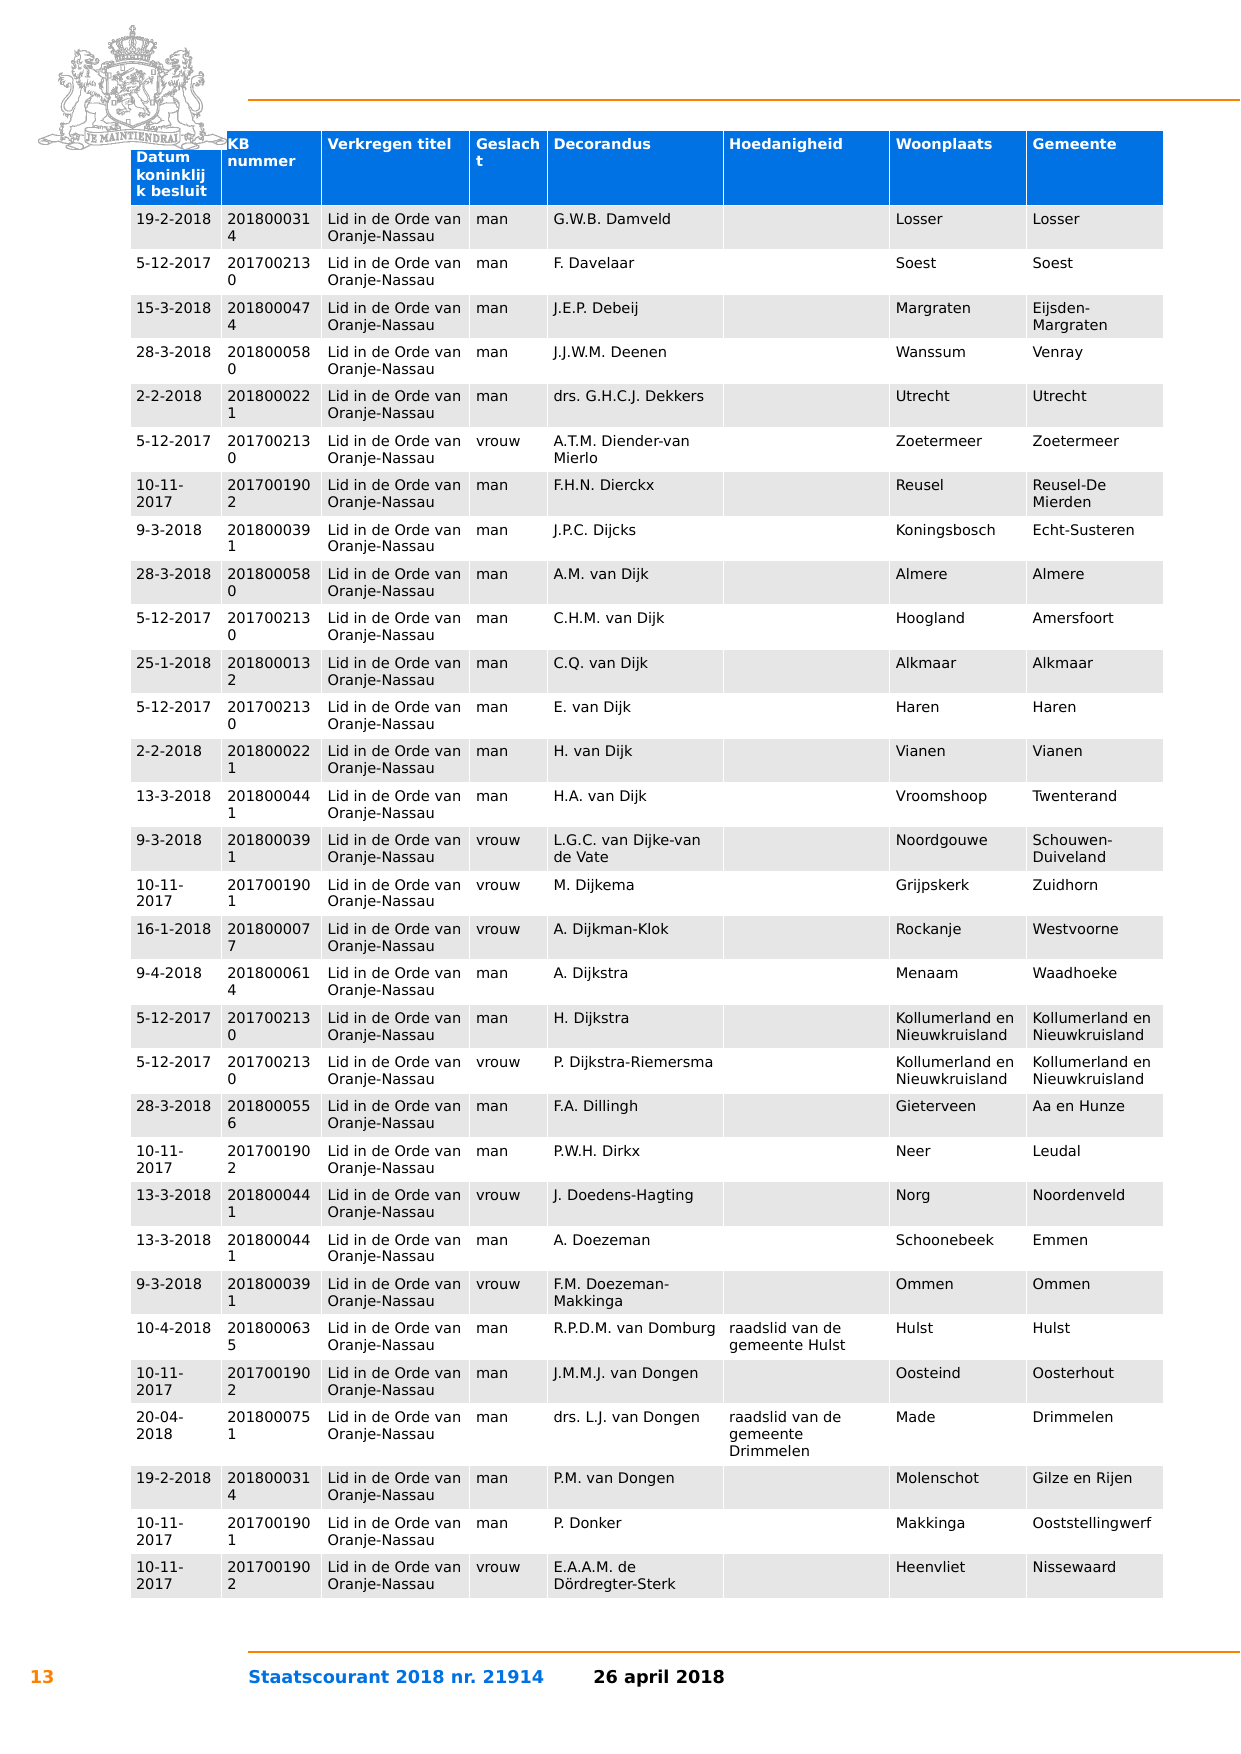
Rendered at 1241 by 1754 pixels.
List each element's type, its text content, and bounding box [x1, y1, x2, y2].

table_cell C.Q. van Dijk [548, 650, 723, 693]
table_cell Utrecht [890, 384, 1026, 427]
table_cell [724, 960, 889, 1004]
table_cell 2018000391 [222, 827, 321, 871]
table_cell 10-11-2017 [131, 472, 221, 516]
table_cell 2018000556 [222, 1094, 321, 1137]
table_cell Lid in de Orde van Oranje-Nassau [322, 561, 469, 604]
table_cell Amersfoort [1027, 605, 1163, 649]
table_cell H. Dijkstra [548, 1005, 723, 1048]
table_cell 2018000077 [222, 916, 321, 959]
table_cell Zoetermeer [890, 428, 1026, 471]
table_cell 10-4-2018 [131, 1315, 221, 1359]
table_cell Lid in de Orde van Oranje-Nassau [322, 250, 469, 294]
table_cell [724, 250, 889, 294]
table_cell P. Donker [548, 1510, 723, 1553]
table_cell Kollumerland en Nieuwkruisland [890, 1049, 1026, 1092]
table_cell F. Davelaar [548, 250, 723, 294]
table_cell 2017002130 [222, 428, 321, 471]
table_cell 2-2-2018 [131, 739, 221, 782]
table_cell 9-4-2018 [131, 960, 221, 1004]
table_cell man [470, 605, 547, 649]
table_cell 2017001901 [222, 872, 321, 915]
table_cell Schouwen-Duiveland [1027, 827, 1163, 871]
table_cell Hulst [1027, 1315, 1163, 1359]
table_cell 25-1-2018 [131, 650, 221, 693]
table_cell man [470, 1005, 547, 1048]
table_cell Lid in de Orde van Oranje-Nassau [322, 694, 469, 737]
table_cell man [470, 472, 547, 516]
table_cell Noordenveld [1027, 1182, 1163, 1226]
table_cell Lid in de Orde van Oranje-Nassau [322, 605, 469, 649]
table_cell [724, 1094, 889, 1137]
table_cell 10-11-2017 [131, 1138, 221, 1181]
table_cell Lid in de Orde van Oranje-Nassau [322, 206, 469, 249]
table_cell [724, 1554, 889, 1598]
table_cell man [470, 960, 547, 1004]
table_cell Lid in de Orde van Oranje-Nassau [322, 428, 469, 471]
table_cell Lid in de Orde van Oranje-Nassau [322, 295, 469, 338]
table_cell Losser [890, 206, 1026, 249]
table_cell 15-3-2018 [131, 295, 221, 338]
table_cell G.W.B. Damveld [548, 206, 723, 249]
table_cell man [470, 1404, 547, 1464]
table_cell Vroomshoop [890, 783, 1026, 826]
table_cell 2017001902 [222, 1554, 321, 1598]
table_cell J.P.C. Dijcks [548, 517, 723, 560]
table_cell L.G.C. van Dijke-van de Vate [548, 827, 723, 871]
table_cell vrouw [470, 1049, 547, 1092]
table_cell 2018000751 [222, 1404, 321, 1464]
table_cell H. van Dijk [548, 739, 723, 782]
table_cell J. Doedens-Hagting [548, 1182, 723, 1226]
table_cell Wanssum [890, 339, 1026, 382]
table_cell 2018000314 [222, 1466, 321, 1509]
table_cell Koningsbosch [890, 517, 1026, 560]
table_cell [724, 517, 889, 560]
table_cell 2018000614 [222, 960, 321, 1004]
table_cell Haren [890, 694, 1026, 737]
table_cell vrouw [470, 428, 547, 471]
table_cell 5-12-2017 [131, 694, 221, 737]
table_cell Ooststellingwerf [1027, 1510, 1163, 1553]
table_cell Alkmaar [890, 650, 1026, 693]
table_cell P.W.H. Dirkx [548, 1138, 723, 1181]
table_cell Lid in de Orde van Oranje-Nassau [322, 1138, 469, 1181]
table_cell Hulst [890, 1315, 1026, 1359]
table_cell 2017001902 [222, 1138, 321, 1181]
table_cell man [470, 1510, 547, 1553]
table_cell J.E.P. Debeij [548, 295, 723, 338]
table_cell Emmen [1027, 1227, 1163, 1270]
table_cell man [470, 1360, 547, 1403]
table_cell man [470, 783, 547, 826]
table_cell Waadhoeke [1027, 960, 1163, 1004]
table_cell 2018000441 [222, 1182, 321, 1226]
table_cell 2018000132 [222, 650, 321, 693]
table_cell Lid in de Orde van Oranje-Nassau [322, 783, 469, 826]
table_cell 2017002130 [222, 250, 321, 294]
table_cell Lid in de Orde van Oranje-Nassau [322, 1094, 469, 1137]
table_cell [724, 472, 889, 516]
table_cell man [470, 1315, 547, 1359]
table_cell [724, 1466, 889, 1509]
table_cell 16-1-2018 [131, 916, 221, 959]
table_cell drs. G.H.C.J. Dekkers [548, 384, 723, 427]
table_cell 5-12-2017 [131, 250, 221, 294]
table_cell man [470, 339, 547, 382]
table_cell 13-3-2018 [131, 783, 221, 826]
table_cell Haren [1027, 694, 1163, 737]
table_cell Ommen [1027, 1271, 1163, 1314]
table_cell man [470, 1138, 547, 1181]
table_cell E. van Dijk [548, 694, 723, 737]
table_cell Schoonebeek [890, 1227, 1026, 1270]
table_cell [724, 428, 889, 471]
table_cell Lid in de Orde van Oranje-Nassau [322, 1404, 469, 1464]
table_cell Westvoorne [1027, 916, 1163, 959]
table_cell 9-3-2018 [131, 517, 221, 560]
table_cell Oosterhout [1027, 1360, 1163, 1403]
table_cell Reusel [890, 472, 1026, 516]
table_cell [724, 1271, 889, 1314]
table_cell Lid in de Orde van Oranje-Nassau [322, 827, 469, 871]
table_cell Margraten [890, 295, 1026, 338]
table_cell [724, 1510, 889, 1553]
table_cell man [470, 1227, 547, 1270]
table_cell Vianen [1027, 739, 1163, 782]
table_cell raadslid van de gemeente Drimmelen [724, 1404, 889, 1464]
table_cell [724, 783, 889, 826]
table_cell 5-12-2017 [131, 605, 221, 649]
table_cell Nissewaard [1027, 1554, 1163, 1598]
table_header Datum koninklijk besluit [131, 150, 221, 205]
table_cell Lid in de Orde van Oranje-Nassau [322, 1315, 469, 1359]
table_cell 2018000391 [222, 1271, 321, 1314]
table_cell M. Dijkema [548, 872, 723, 915]
table_cell Grijpskerk [890, 872, 1026, 915]
table_cell Leudal [1027, 1138, 1163, 1181]
table_cell 10-11-2017 [131, 1554, 221, 1598]
table_cell Lid in de Orde van Oranje-Nassau [322, 1466, 469, 1509]
table_cell Lid in de Orde van Oranje-Nassau [322, 517, 469, 560]
table_cell Kollumerland en Nieuwkruisland [1027, 1049, 1163, 1092]
table_cell F.M. Doezeman-Makkinga [548, 1271, 723, 1314]
table_cell man [470, 206, 547, 249]
table_cell [724, 916, 889, 959]
table_cell 2018000314 [222, 206, 321, 249]
table_cell Menaam [890, 960, 1026, 1004]
table_cell 2-2-2018 [131, 384, 221, 427]
table_cell Lid in de Orde van Oranje-Nassau [322, 872, 469, 915]
table_cell Lid in de Orde van Oranje-Nassau [322, 384, 469, 427]
table_cell [724, 561, 889, 604]
table_cell [724, 384, 889, 427]
table_cell Drimmelen [1027, 1404, 1163, 1464]
table_cell Lid in de Orde van Oranje-Nassau [322, 1227, 469, 1270]
table_cell Almere [1027, 561, 1163, 604]
table_cell [724, 1182, 889, 1226]
table_cell 13-3-2018 [131, 1227, 221, 1270]
table_cell A. Doezeman [548, 1227, 723, 1270]
table_cell 2018000635 [222, 1315, 321, 1359]
table_cell man [470, 1466, 547, 1509]
table_cell 2017002130 [222, 694, 321, 737]
table_cell Ommen [890, 1271, 1026, 1314]
table_cell [724, 1227, 889, 1270]
table_cell 2018000580 [222, 561, 321, 604]
table_cell A.M. van Dijk [548, 561, 723, 604]
table_cell Norg [890, 1182, 1026, 1226]
table_cell 2018000474 [222, 295, 321, 338]
table_cell 2017002130 [222, 605, 321, 649]
table_cell A. Dijkman-Klok [548, 916, 723, 959]
table_cell [724, 739, 889, 782]
table_cell 2018000441 [222, 783, 321, 826]
table_cell Lid in de Orde van Oranje-Nassau [322, 339, 469, 382]
table_cell A.T.M. Diender-van Mierlo [548, 428, 723, 471]
table_cell 19-2-2018 [131, 1466, 221, 1509]
table_cell Made [890, 1404, 1026, 1464]
table_cell raadslid van de gemeente Hulst [724, 1315, 889, 1359]
table_header Gemeente [1027, 131, 1163, 205]
table_cell 9-3-2018 [131, 1271, 221, 1314]
table_cell man [470, 250, 547, 294]
table_cell 13-3-2018 [131, 1182, 221, 1226]
table_cell vrouw [470, 872, 547, 915]
table_cell 19-2-2018 [131, 206, 221, 249]
table_cell drs. L.J. van Dongen [548, 1404, 723, 1464]
table_cell J.J.W.M. Deenen [548, 339, 723, 382]
table_cell vrouw [470, 827, 547, 871]
table_header Verkregen titel [322, 131, 469, 205]
table_cell man [470, 561, 547, 604]
table_cell E.A.A.M. de Dördregter-Sterk [548, 1554, 723, 1598]
table_cell Rockanje [890, 916, 1026, 959]
table_cell R.P.D.M. van Domburg [548, 1315, 723, 1359]
table_cell 2018000441 [222, 1227, 321, 1270]
table_cell [724, 872, 889, 915]
table_cell 5-12-2017 [131, 1005, 221, 1048]
table_cell Gieterveen [890, 1094, 1026, 1137]
table_cell Lid in de Orde van Oranje-Nassau [322, 1182, 469, 1226]
table_cell [724, 206, 889, 249]
table_cell 2017002130 [222, 1005, 321, 1048]
table_cell [724, 339, 889, 382]
table_cell Vianen [890, 739, 1026, 782]
table_header Hoedanigheid [724, 131, 889, 205]
table_cell Gilze en Rijen [1027, 1466, 1163, 1509]
table_cell 10-11-2017 [131, 1510, 221, 1553]
table_cell Soest [890, 250, 1026, 294]
table_cell Lid in de Orde van Oranje-Nassau [322, 472, 469, 516]
table_cell H.A. van Dijk [548, 783, 723, 826]
table_cell Losser [1027, 206, 1163, 249]
table_cell 2018000391 [222, 517, 321, 560]
table_cell 5-12-2017 [131, 428, 221, 471]
table_header Woonplaats [890, 131, 1026, 205]
table_cell Neer [890, 1138, 1026, 1181]
table_cell 28-3-2018 [131, 561, 221, 604]
table_cell Aa en Hunze [1027, 1094, 1163, 1137]
table_cell 2018000221 [222, 739, 321, 782]
table_header KB nummer [222, 131, 321, 205]
table_cell 2017002130 [222, 1049, 321, 1092]
table_cell Echt-Susteren [1027, 517, 1163, 560]
table_cell Lid in de Orde van Oranje-Nassau [322, 960, 469, 1004]
table_cell [724, 1138, 889, 1181]
table_cell Reusel-De Mierden [1027, 472, 1163, 516]
table_cell [724, 1360, 889, 1403]
table_cell man [470, 739, 547, 782]
table_cell Hoogland [890, 605, 1026, 649]
table_cell Lid in de Orde van Oranje-Nassau [322, 1049, 469, 1092]
table_cell Lid in de Orde van Oranje-Nassau [322, 1360, 469, 1403]
table_cell [724, 1005, 889, 1048]
table_cell 10-11-2017 [131, 872, 221, 915]
table_cell Eijsden-Margraten [1027, 295, 1163, 338]
table_cell man [470, 694, 547, 737]
table_cell 20-04-2018 [131, 1404, 221, 1464]
table_cell F.H.N. Dierckx [548, 472, 723, 516]
table_cell vrouw [470, 1271, 547, 1314]
table_cell 9-3-2018 [131, 827, 221, 871]
table_cell man [470, 295, 547, 338]
table_cell F.A. Dillingh [548, 1094, 723, 1137]
table_cell Soest [1027, 250, 1163, 294]
table_cell 2018000221 [222, 384, 321, 427]
table_cell man [470, 650, 547, 693]
table_cell Noordgouwe [890, 827, 1026, 871]
table_cell Alkmaar [1027, 650, 1163, 693]
table_cell Oosteind [890, 1360, 1026, 1403]
table_cell Lid in de Orde van Oranje-Nassau [322, 1510, 469, 1553]
table_cell [724, 827, 889, 871]
table_cell A. Dijkstra [548, 960, 723, 1004]
table_cell Venray [1027, 339, 1163, 382]
picture [38, 25, 227, 150]
table_cell Lid in de Orde van Oranje-Nassau [322, 1554, 469, 1598]
table_cell Twenterand [1027, 783, 1163, 826]
table_cell Zuidhorn [1027, 872, 1163, 915]
table_cell Lid in de Orde van Oranje-Nassau [322, 916, 469, 959]
table_cell Makkinga [890, 1510, 1026, 1553]
table_cell J.M.M.J. van Dongen [548, 1360, 723, 1403]
table_cell [724, 1049, 889, 1092]
table_cell 10-11-2017 [131, 1360, 221, 1403]
table_cell 28-3-2018 [131, 1094, 221, 1137]
table_header Geslacht [470, 131, 547, 205]
table_cell [724, 295, 889, 338]
table_cell 28-3-2018 [131, 339, 221, 382]
table_cell 2017001902 [222, 1360, 321, 1403]
table_cell 2017001902 [222, 472, 321, 516]
table_cell Heenvliet [890, 1554, 1026, 1598]
table_cell man [470, 384, 547, 427]
table_cell 2017001901 [222, 1510, 321, 1553]
table_cell Molenschot [890, 1466, 1026, 1509]
table_cell Lid in de Orde van Oranje-Nassau [322, 1271, 469, 1314]
table_cell 5-12-2017 [131, 1049, 221, 1092]
table_cell Almere [890, 561, 1026, 604]
table_cell 2018000580 [222, 339, 321, 382]
table_cell vrouw [470, 916, 547, 959]
table_cell [724, 650, 889, 693]
table_cell Kollumerland en Nieuwkruisland [890, 1005, 1026, 1048]
table_cell man [470, 1094, 547, 1137]
table_header Decorandus [548, 131, 723, 205]
table_cell vrouw [470, 1182, 547, 1226]
table_cell [724, 694, 889, 737]
table_cell Zoetermeer [1027, 428, 1163, 471]
table_cell P. Dijkstra-Riemersma [548, 1049, 723, 1092]
table_cell vrouw [470, 1554, 547, 1598]
table_cell [724, 605, 889, 649]
table_cell C.H.M. van Dijk [548, 605, 723, 649]
table_cell Lid in de Orde van Oranje-Nassau [322, 650, 469, 693]
table_cell Lid in de Orde van Oranje-Nassau [322, 739, 469, 782]
table_cell P.M. van Dongen [548, 1466, 723, 1509]
table_cell Lid in de Orde van Oranje-Nassau [322, 1005, 469, 1048]
table_cell Utrecht [1027, 384, 1163, 427]
table_cell Kollumerland en Nieuwkruisland [1027, 1005, 1163, 1048]
table_cell man [470, 517, 547, 560]
